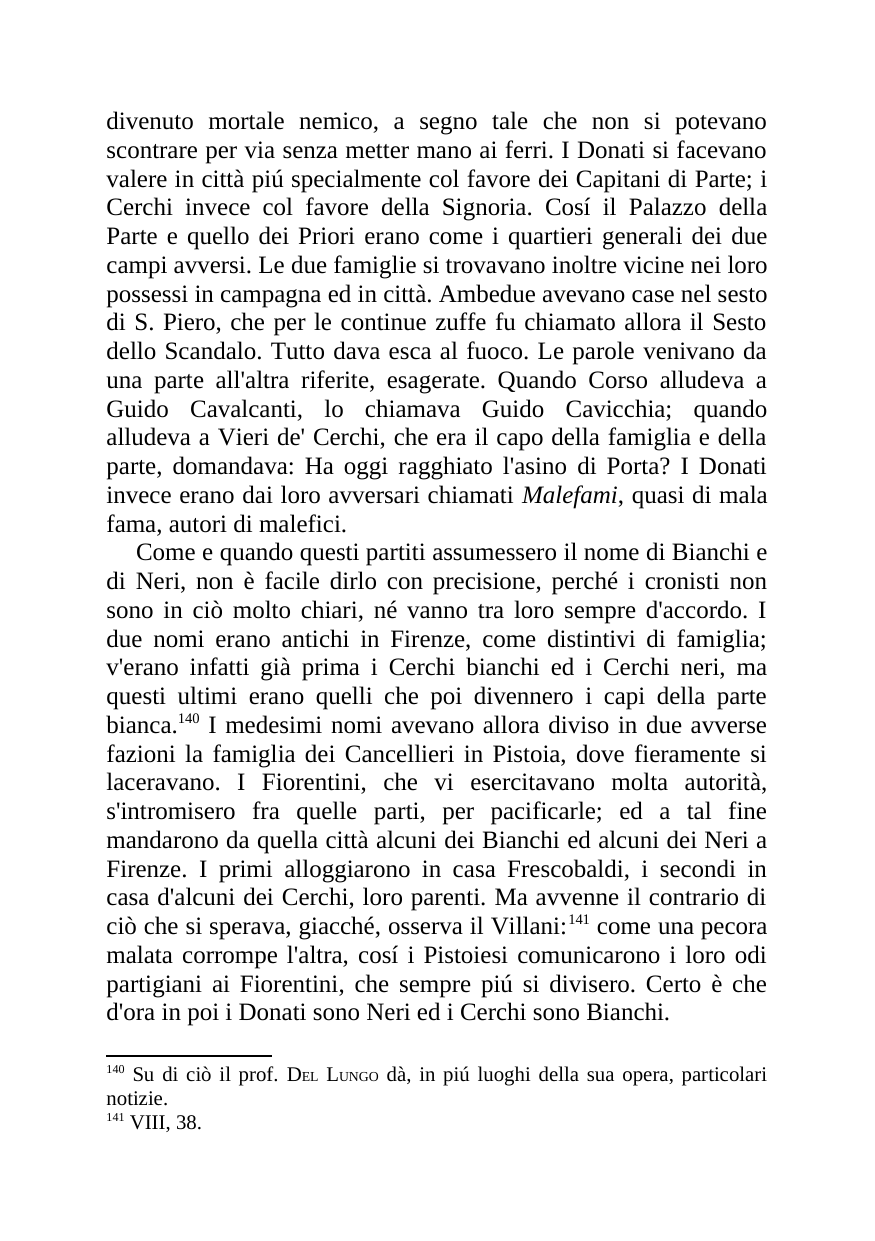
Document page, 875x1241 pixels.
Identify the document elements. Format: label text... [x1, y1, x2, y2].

text Su di ciò il prof. Del Lungo dà, in piú luoghi della sua opera, particolari notizie. [106, 1062, 768, 1110]
text Come e quando questi partiti assumessero il nome di Bianchi e di Neri, non è facile dirlo con precisione, perché i cronisti non sono in ciò molto chiari, né vanno tra loro sempre d'accordo. I due nomi erano antichi in Firenze, come distintivi di famiglia; v'erano infatti già prima i Cerchi bianchi ed i Cerchi neri, ma questi ultimi erano quelli che poi divennero i capi della parte bianca. I medesimi nomi avevano allora diviso in due avverse fazioni la famiglia dei Cancellieri in Pistoia, dove fieramente si laceravano. I Fiorentini, che vi esercitavano molta autorità, s'intromisero fra quelle parti, per pacificarle; ed a tal fine mandarono da quella città alcuni dei Bianchi ed alcuni dei Neri a Firenze. I primi alloggiarono in casa Frescobaldi, i secondi in casa d'alcuni dei Cerchi, loro parenti. Ma avvenne il contrario di ciò che si sperava, giacché, osserva il Villani: come una pecora malata corrompe l'altra, cosí i Pistoiesi comunicarono i loro odi partigiani ai Fiorentini, che sempre piú si divisero. Certo è che d'ora in poi i Donati sono Neri ed i Cerchi sono Bianchi. [106, 537, 768, 1026]
text VIII, 38. [106, 1110, 768, 1134]
text divenuto mortale nemico, a segno tale che non si potevano scontrare per via senza metter mano ai ferri. I Donati si facevano valere in città piú specialmente col favore dei Capitani di Parte; i Cerchi invece col favore della Signoria. Cosí il Palazzo della Parte e quello dei Priori erano come i quartieri generali dei due campi avversi. Le due famiglie si trovavano inoltre vicine nei loro possessi in campagna ed in città. Ambedue avevano case nel sesto di S. Piero, che per le continue zuffe fu chiamato allora il Sesto dello Scandalo. Tutto dava esca al fuoco. Le parole venivano da una parte all'altra riferite, esagerate. Quando Corso alludeva a Guido Cavalcanti, lo chiamava Guido Cavicchia; quando alludeva a Vieri de' Cerchi, che era il capo della famiglia e della parte, domandava: Ha oggi ragghiato l'asino di Porta? I Donati invece erano dai loro avversari chiamati Malefami, quasi di mala fama, autori di malefici. [106, 106, 768, 537]
